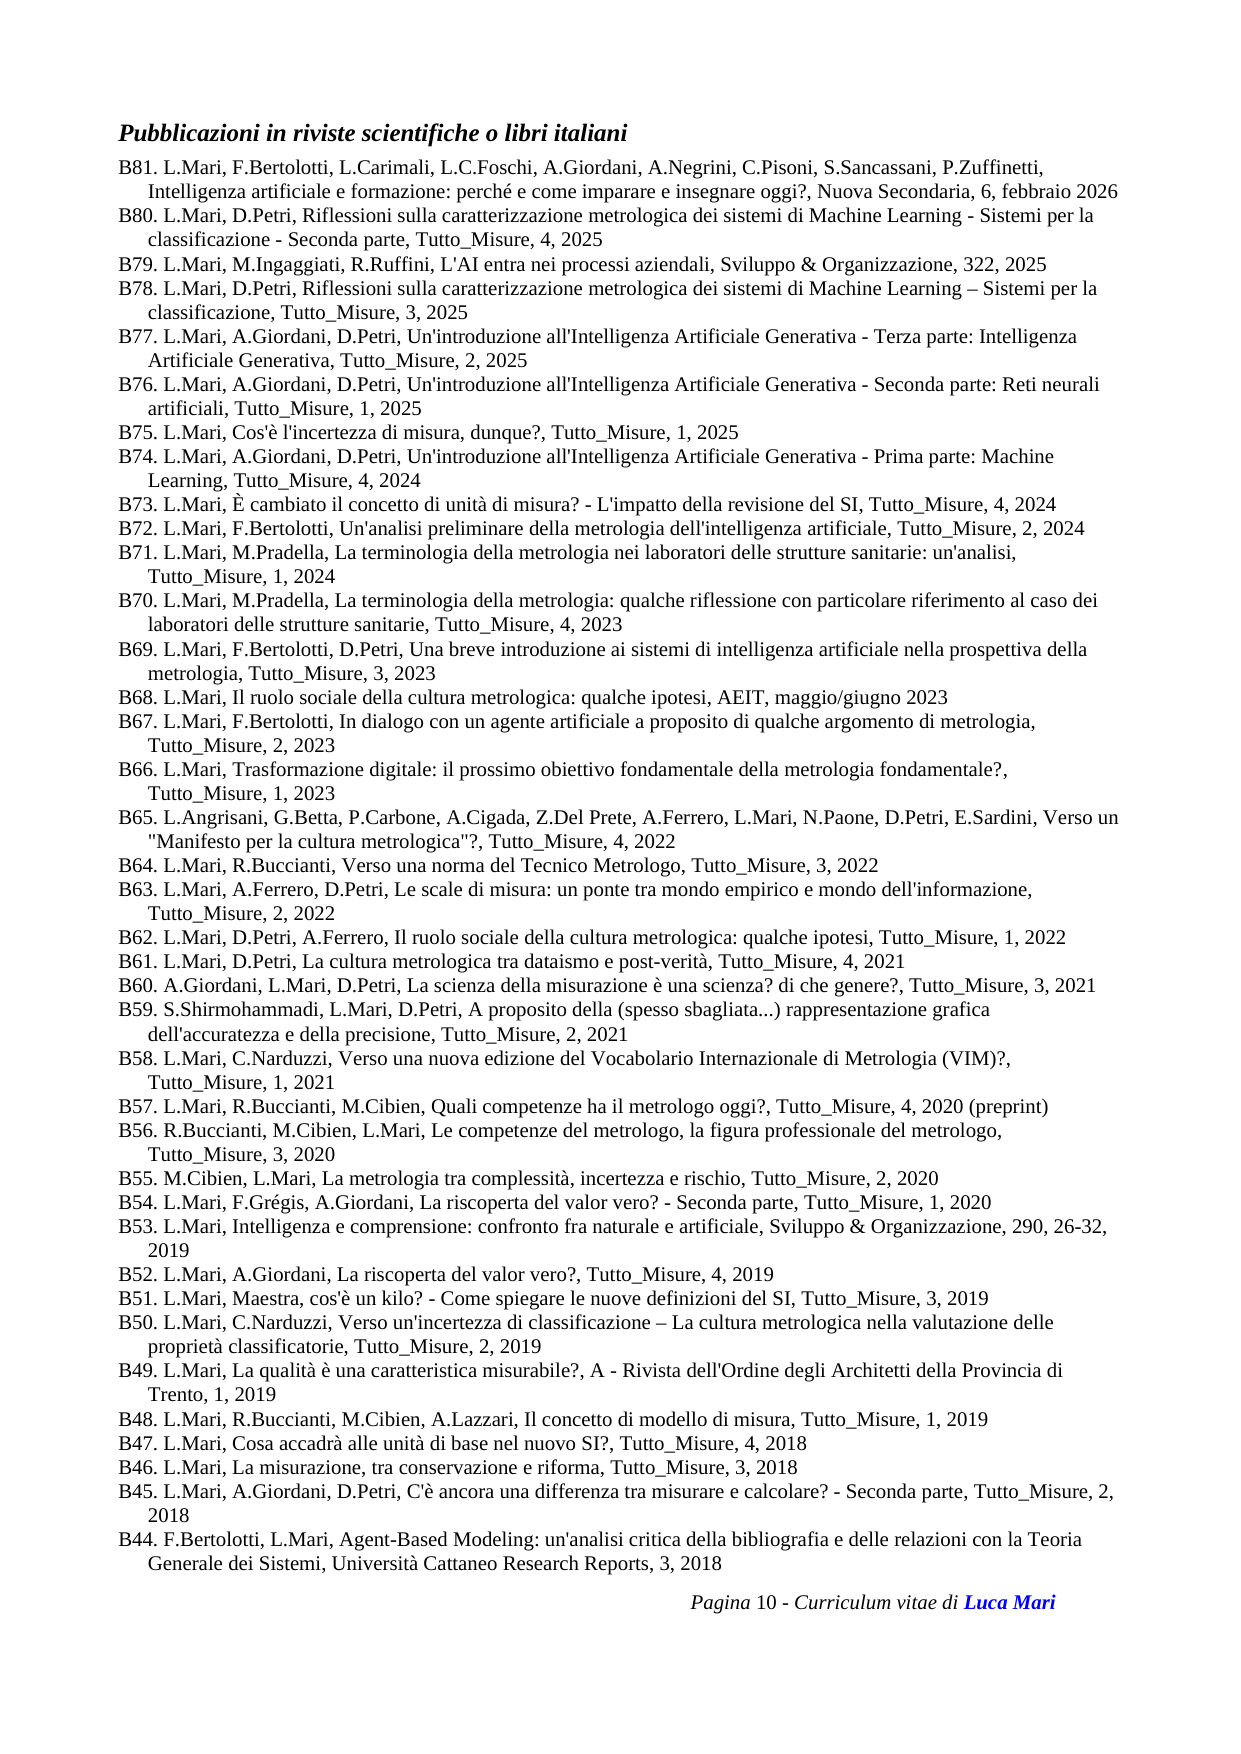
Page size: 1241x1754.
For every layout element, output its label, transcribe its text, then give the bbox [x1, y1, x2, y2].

text B44. F.Bertolotti, L.Mari, Agent-Based Modeling: un'analisi critica della bibliografia e delle relazioni con la Teoria Generale dei Sistemi, Università Cattaneo Research Reports, 3, 2018 [118, 1527, 1122, 1575]
text B47. L.Mari, Cosa accadrà alle unità di base nel nuovo SI?, Tutto_Misure, 4, 2018 [118, 1431, 1122, 1454]
text B70. L.Mari, M.Pradella, La terminologia della metrologia: qualche riflessione con particolare riferimento al caso dei laboratori delle strutture sanitarie, Tutto_Misure, 4, 2023 [118, 588, 1122, 636]
text B78. L.Mari, D.Petri, Riflessioni sulla caratterizzazione metrologica dei sistemi di Machine Learning – Sistemi per la classificazione, Tutto_Misure, 3, 2025 [118, 276, 1122, 324]
text B49. L.Mari, La qualità è una caratteristica misurabile?, A - Rivista dell'Ordine degli Architetti della Provincia di Trento, 1, 2019 [118, 1358, 1122, 1406]
text B48. L.Mari, R.Buccianti, M.Cibien, A.Lazzari, Il concetto di modello di misura, Tutto_Misure, 1, 2019 [118, 1406, 1122, 1431]
text B45. L.Mari, A.Giordani, D.Petri, C'è ancora una differenza tra misurare e calcolare? - Seconda parte, Tutto_Misure, 2, 2018 [118, 1479, 1122, 1527]
text B52. L.Mari, A.Giordani, La riscoperta del valor vero?, Tutto_Misure, 4, 2019 [118, 1262, 1122, 1286]
text B55. M.Cibien, L.Mari, La metrologia tra complessità, incertezza e rischio, Tutto_Misure, 2, 2020 [118, 1166, 1122, 1190]
text B65. L.Angrisani, G.Betta, P.Carbone, A.Cigada, Z.Del Prete, A.Ferrero, L.Mari, N.Paone, D.Petri, E.Sardini, Verso un "Manifesto per la cultura metrologica"?, Tutto_Misure, 4, 2022 [118, 805, 1122, 853]
text B73. L.Mari, È cambiato il concetto di unità di misura? - L'impatto della revisione del SI, Tutto_Misure, 4, 2024 [118, 492, 1122, 516]
subtitle Pubblicazioni in riviste scientifiche o libri italiani [118, 118, 1122, 147]
text B54. L.Mari, F.Grégis, A.Giordani, La riscoperta del valor vero? - Seconda parte, Tutto_Misure, 1, 2020 [118, 1190, 1122, 1214]
text B64. L.Mari, R.Buccianti, Verso una norma del Tecnico Metrologo, Tutto_Misure, 3, 2022 [118, 853, 1122, 877]
text B74. L.Mari, A.Giordani, D.Petri, Un'introduzione all'Intelligenza Artificiale Generativa - Prima parte: Machine Learning, Tutto_Misure, 4, 2024 [118, 444, 1122, 492]
text B71. L.Mari, M.Pradella, La terminologia della metrologia nei laboratori delle strutture sanitarie: un'analisi, Tutto_Misure, 1, 2024 [118, 540, 1122, 588]
text B63. L.Mari, A.Ferrero, D.Petri, Le scale di misura: un ponte tra mondo empirico e mondo dell'informazione, Tutto_Misure, 2, 2022 [118, 877, 1122, 925]
text B67. L.Mari, F.Bertolotti, In dialogo con un agente artificiale a proposito di qualche argomento di metrologia, Tutto_Misure, 2, 2023 [118, 709, 1122, 757]
text B69. L.Mari, F.Bertolotti, D.Petri, Una breve introduzione ai sistemi di intelligenza artificiale nella prospettiva della metrologia, Tutto_Misure, 3, 2023 [118, 636, 1122, 684]
text B51. L.Mari, Maestra, cos'è un kilo? - Come spiegare le nuove definizioni del SI, Tutto_Misure, 3, 2019 [118, 1286, 1122, 1310]
text B77. L.Mari, A.Giordani, D.Petri, Un'introduzione all'Intelligenza Artificiale Generativa - Terza parte: Intelligenza Artificiale Generativa, Tutto_Misure, 2, 2025 [118, 324, 1122, 372]
text B81. L.Mari, F.Bertolotti, L.Carimali, L.C.Foschi, A.Giordani, A.Negrini, C.Pisoni, S.Sancassani, P.Zuffinetti, Intelligenza artificiale e formazione: perché e come imparare e insegnare oggi?, Nuova Secondaria, 6, febbraio 2026 [118, 155, 1122, 203]
text B50. L.Mari, C.Narduzzi, Verso un'incertezza di classificazione – La cultura metrologica nella valutazione delle proprietà classificatorie, Tutto_Misure, 2, 2019 [118, 1310, 1122, 1358]
text B58. L.Mari, C.Narduzzi, Verso una nuova edizione del Vocabolario Internazionale di Metrologia (VIM)?, Tutto_Misure, 1, 2021 [118, 1046, 1122, 1094]
text B46. L.Mari, La misurazione, tra conservazione e riforma, Tutto_Misure, 3, 2018 [118, 1454, 1122, 1479]
text B76. L.Mari, A.Giordani, D.Petri, Un'introduzione all'Intelligenza Artificiale Generativa - Seconda parte: Reti neurali artificiali, Tutto_Misure, 1, 2025 [118, 372, 1122, 420]
text B68. L.Mari, Il ruolo sociale della cultura metrologica: qualche ipotesi, AEIT, maggio/giugno 2023 [118, 684, 1122, 709]
text B79. L.Mari, M.Ingaggiati, R.Ruffini, L'AI entra nei processi aziendali, Sviluppo & Organizzazione, 322, 2025 [118, 251, 1122, 276]
text B80. L.Mari, D.Petri, Riflessioni sulla caratterizzazione metrologica dei sistemi di Machine Learning - Sistemi per la classificazione - Seconda parte, Tutto_Misure, 4, 2025 [118, 203, 1122, 251]
text B60. A.Giordani, L.Mari, D.Petri, La scienza della misurazione è una scienza? di che genere?, Tutto_Misure, 3, 2021 [118, 973, 1122, 997]
text B59. S.Shirmohammadi, L.Mari, D.Petri, A proposito della (spesso sbagliata...) rappresentazione grafica dell'accuratezza e della precisione, Tutto_Misure, 2, 2021 [118, 997, 1122, 1046]
text B57. L.Mari, R.Buccianti, M.Cibien, Quali competenze ha il metrologo oggi?, Tutto_Misure, 4, 2020 (preprint) [118, 1094, 1122, 1118]
text B56. R.Buccianti, M.Cibien, L.Mari, Le competenze del metrologo, la figura professionale del metrologo, Tutto_Misure, 3, 2020 [118, 1118, 1122, 1166]
text B62. L.Mari, D.Petri, A.Ferrero, Il ruolo sociale della cultura metrologica: qualche ipotesi, Tutto_Misure, 1, 2022 [118, 925, 1122, 949]
text B75. L.Mari, Cos'è l'incertezza di misura, dunque?, Tutto_Misure, 1, 2025 [118, 420, 1122, 444]
text B72. L.Mari, F.Bertolotti, Un'analisi preliminare della metrologia dell'intelligenza artificiale, Tutto_Misure, 2, 2024 [118, 516, 1122, 540]
text B53. L.Mari, Intelligenza e comprensione: confronto fra naturale e artificiale, Sviluppo & Organizzazione, 290, 26-32, 2019 [118, 1214, 1122, 1262]
text B66. L.Mari, Trasformazione digitale: il prossimo obiettivo fondamentale della metrologia fondamentale?, Tutto_Misure, 1, 2023 [118, 757, 1122, 805]
text B61. L.Mari, D.Petri, La cultura metrologica tra dataismo e post-verità, Tutto_Misure, 4, 2021 [118, 949, 1122, 973]
